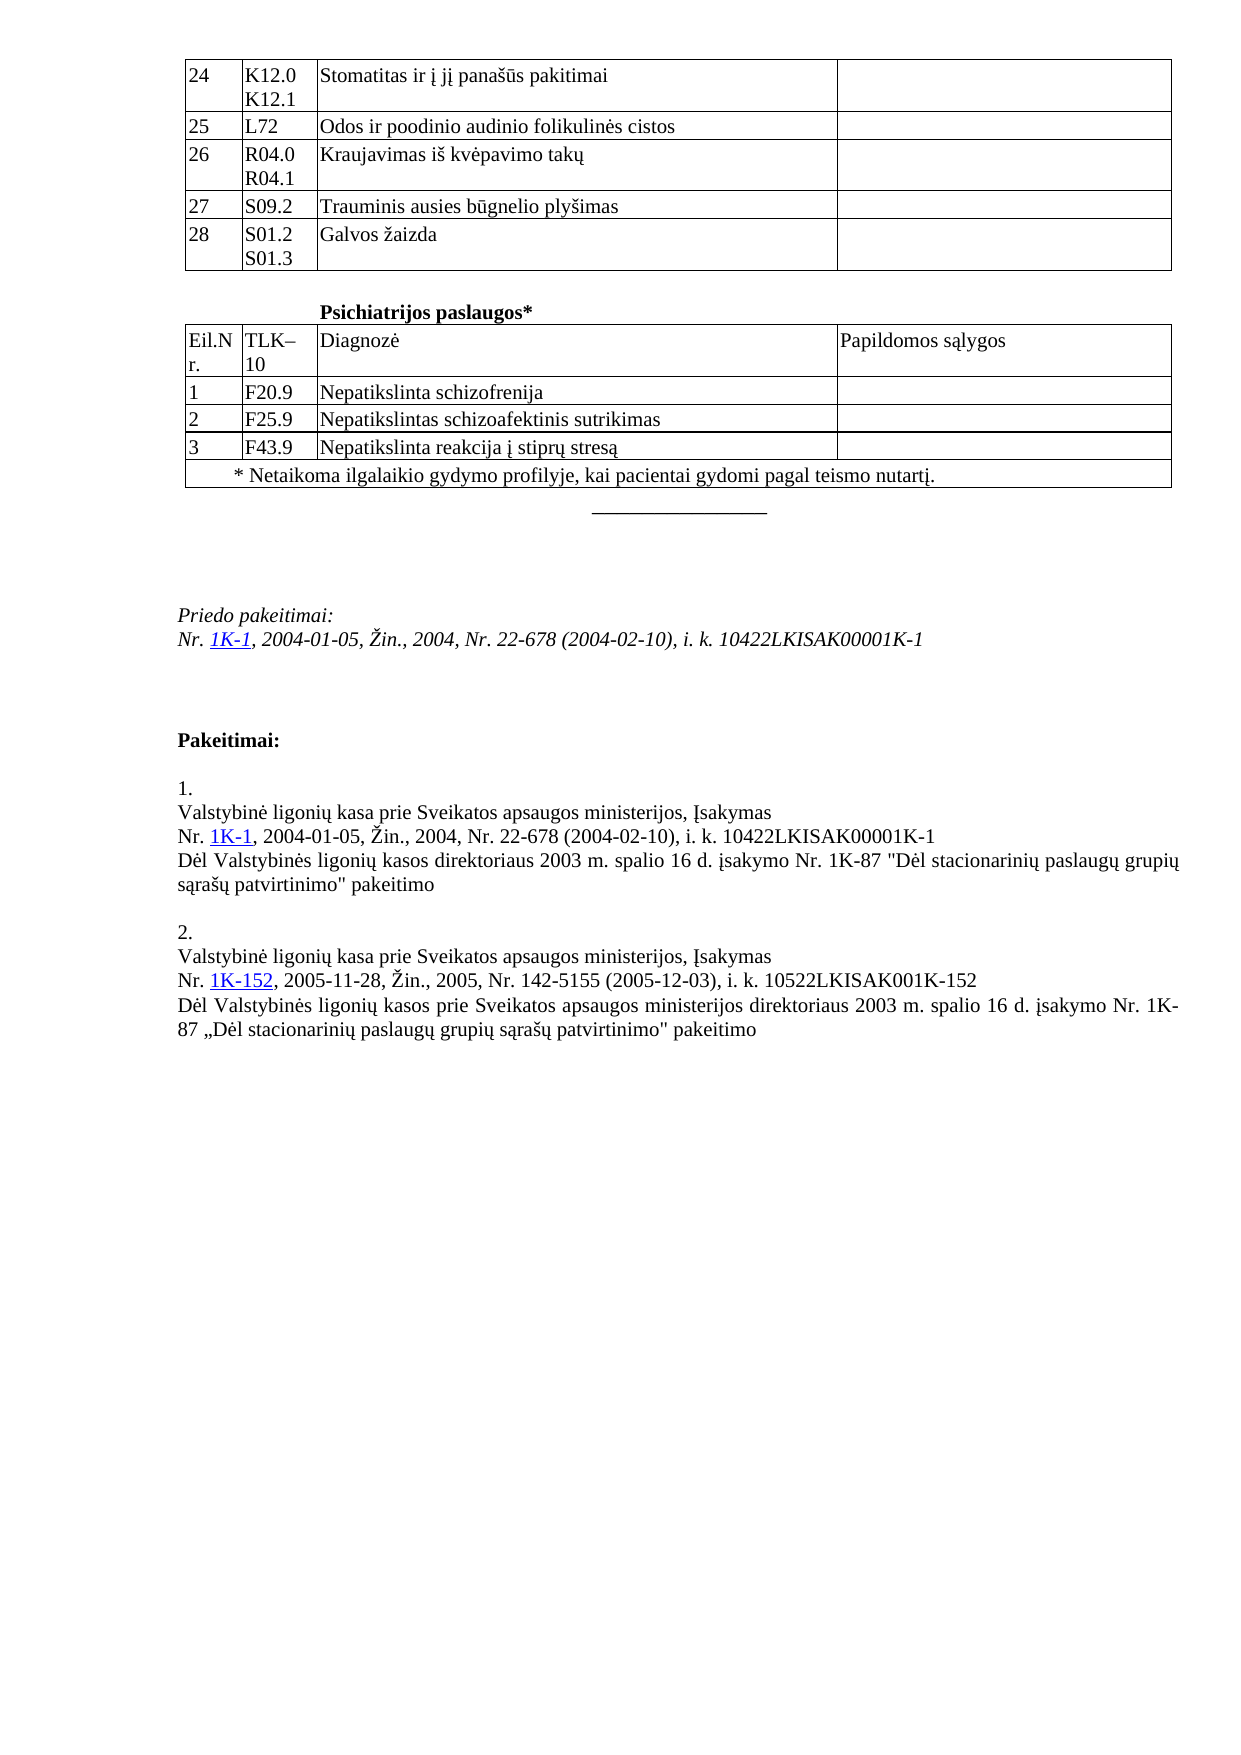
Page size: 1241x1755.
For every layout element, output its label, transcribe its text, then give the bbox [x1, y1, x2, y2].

text Nr. 1K-1, 2004-01-05, Žin., 2004, Nr. 22-678 (2004-02-10), i. k. 10422LKISAK00001K-1 [177, 627, 1181, 651]
table_cell 2 [186, 405, 242, 431]
table_cell 3 [186, 433, 242, 459]
table_cell [838, 271, 1171, 297]
table_cell K12.0 K12.1 [243, 60, 317, 111]
table_cell Trauminis ausies būgnelio plyšimas [318, 191, 837, 218]
text Priedo pakeitimai: [177, 603, 1181, 627]
table_cell 1 [186, 377, 242, 404]
table_cell Nepatikslinta schizofrenija [318, 377, 837, 404]
table_cell [838, 60, 1171, 111]
table_cell [838, 298, 1171, 324]
text 2. [177, 920, 1181, 944]
table_cell [838, 405, 1171, 431]
table_cell [242, 271, 317, 297]
table_cell [838, 433, 1171, 459]
table_cell [186, 271, 242, 297]
table_cell L72 [243, 112, 317, 138]
text Nr. 1K-1, 2004-01-05, Žin., 2004, Nr. 22-678 (2004-02-10), i. k. 10422LKISAK00001K-1 [177, 824, 1181, 848]
table_cell Galvos žaizda [318, 219, 837, 270]
table_cell [838, 112, 1171, 138]
table_cell F43.9 [243, 433, 317, 459]
table_cell 24 [186, 60, 242, 111]
table_cell Eil.Nr. [186, 325, 242, 376]
table_cell F20.9 [243, 377, 317, 404]
table_cell [242, 298, 317, 324]
table_cell 26 [186, 140, 242, 190]
text Valstybinė ligonių kasa prie Sveikatos apsaugos ministerijos, Įsakymas [177, 800, 1181, 824]
table_cell Papildomos sąlygos [838, 325, 1171, 376]
text Dėl Valstybinės ligonių kasos prie Sveikatos apsaugos ministerijos direktoriaus 2003 m. spalio 16 d. įsakymo Nr. 1K-87 „Dėl stacionarinių paslaugų grupių sąrašų patvirtinimo" pakeitimo [177, 992, 1181, 1041]
text Nr. 1K-152, 2005-11-28, Žin., 2005, Nr. 142-5155 (2005-12-03), i. k. 10522LKISAK001K-152 [177, 968, 1181, 992]
table_cell Nepatikslinta reakcija į stiprų stresą [318, 433, 837, 459]
table_cell 28 [186, 219, 242, 270]
text Pakeitimai: [177, 728, 1181, 752]
table_cell Diagnozė [318, 325, 837, 376]
table_cell [838, 191, 1171, 218]
table_cell F25.9 [243, 405, 317, 431]
table_cell * Netaikoma ilgalaikio gydymo profilyje, kai pacientai gydomi pagal teismo nutartį. [186, 460, 1171, 487]
text Dėl Valstybinės ligonių kasos direktoriaus 2003 m. spalio 16 d. įsakymo Nr. 1K-87 "Dėl stacionarinių paslaugų grupių sąrašų patvirtinimo" pakeitimo [177, 848, 1181, 896]
table_cell [838, 140, 1171, 190]
table_cell Odos ir poodinio audinio folikulinės cistos [318, 112, 837, 138]
text 1. [177, 776, 1181, 800]
table_cell [838, 377, 1171, 404]
text ______________ [177, 488, 1181, 517]
table_cell S09.2 [243, 191, 317, 218]
table_cell TLK–10 [243, 325, 317, 376]
table_cell Psichiatrijos paslaugos* [317, 298, 837, 324]
table_cell Nepatikslintas schizoafektinis sutrikimas [318, 405, 837, 431]
table_cell R04.0 R04.1 [243, 140, 317, 190]
table_cell 25 [186, 112, 242, 138]
table_cell Kraujavimas iš kvėpavimo takų [318, 140, 837, 190]
table_cell Stomatitas ir į jį panašūs pakitimai [318, 60, 837, 111]
table_cell 27 [186, 191, 242, 218]
table_cell [186, 298, 242, 324]
table_cell S01.2 S01.3 [243, 219, 317, 270]
text Valstybinė ligonių kasa prie Sveikatos apsaugos ministerijos, Įsakymas [177, 944, 1181, 968]
table_cell [838, 219, 1171, 270]
table_cell [317, 271, 837, 297]
